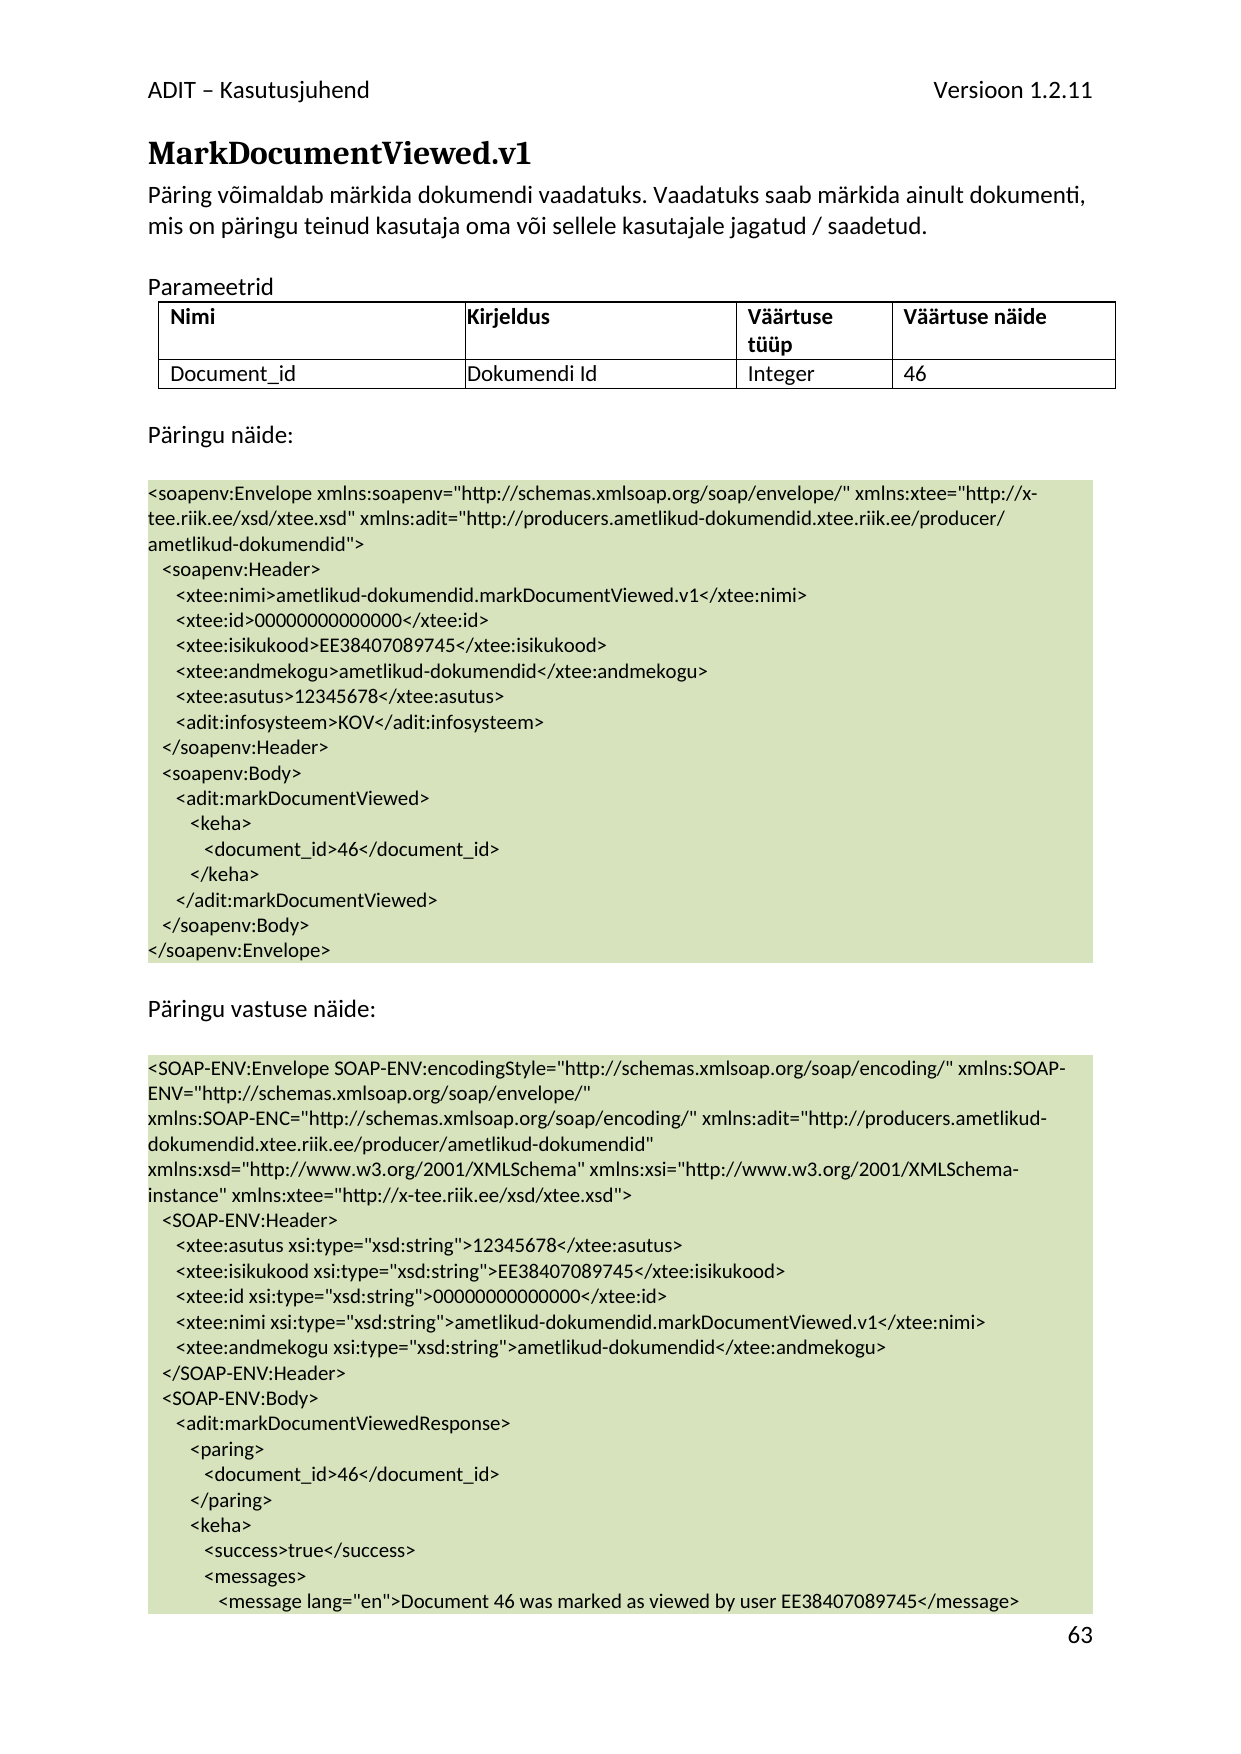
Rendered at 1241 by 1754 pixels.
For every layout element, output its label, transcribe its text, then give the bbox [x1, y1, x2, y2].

text <xtee:asutus>12345678</xtee:asutus> [148, 683, 1093, 709]
table_header Väärtuse tüüp [737, 303, 892, 358]
text <message lang="en">Document 46 was marked as viewed by user EE38407089745</message> [148, 1588, 1093, 1614]
text <keha> [148, 1512, 1093, 1538]
text </soapenv:Body> [148, 912, 1093, 938]
text <keha> [148, 811, 1093, 836]
text <adit:infosysteem>KOV</adit:infosysteem> [148, 709, 1093, 734]
table_header Väärtuse näide [893, 303, 1115, 358]
text <adit:markDocumentViewedResponse> [148, 1411, 1093, 1436]
text <messages> [148, 1563, 1093, 1588]
table_cell Document_id [159, 360, 465, 388]
text </paring> [148, 1487, 1093, 1512]
text <xtee:nimi>ametlikud-dokumendid.markDocumentViewed.v1</xtee:nimi> [148, 582, 1093, 607]
text <soapenv:Body> [148, 760, 1093, 785]
text Päringu vastuse näide: [148, 994, 1093, 1024]
text Päring võimaldab märkida dokumendi vaadatuks. Vaadatuks saab märkida ainult dokumenti, mis on päringu teinud kasutaja oma või sellele kasutajale jagatud / saadetud. [148, 179, 1093, 240]
text <adit:markDocumentViewed> [148, 785, 1093, 811]
text <SOAP-ENV:Envelope SOAP-ENV:encodingStyle="http://schemas.xmlsoap.org/soap/encoding/" xmlns:SOAP-ENV="http://schemas.xmlsoap.org/soap/envelope/" xmlns:SOAP-ENC="http://schemas.xmlsoap.org/soap/encoding/" xmlns:adit="http://producers.ametlikud-dokumendid.xtee.riik.ee/producer/ametlikud-dokumendid" xmlns:xsd="http://www.w3.org/2001/XMLSchema" xmlns:xsi="http://www.w3.org/2001/XMLSchema-instance" xmlns:xtee="http://x-tee.riik.ee/xsd/xtee.xsd"> [148, 1055, 1093, 1207]
text <document_id>46</document_id> [148, 1461, 1093, 1487]
text <paring> [148, 1436, 1093, 1461]
text <xtee:asutus xsi:type="xsd:string">12345678</xtee:asutus> [148, 1233, 1093, 1258]
text <xtee:andmekogu>ametlikud-dokumendid</xtee:andmekogu> [148, 658, 1093, 683]
text <soapenv:Header> [148, 556, 1093, 582]
text <SOAP-ENV:Body> [148, 1385, 1093, 1411]
text <xtee:nimi xsi:type="xsd:string">ametlikud-dokumendid.markDocumentViewed.v1</xtee:nimi> [148, 1309, 1093, 1334]
text <success>true</success> [148, 1538, 1093, 1563]
text </adit:markDocumentViewed> [148, 887, 1093, 912]
table_header Kirjeldus [466, 303, 736, 358]
text <xtee:id xsi:type="xsd:string">00000000000000</xtee:id> [148, 1283, 1093, 1309]
text <xtee:id>00000000000000</xtee:id> [148, 607, 1093, 633]
text </keha> [148, 861, 1093, 887]
text <xtee:andmekogu xsi:type="xsd:string">ametlikud-dokumendid</xtee:andmekogu> [148, 1334, 1093, 1360]
table_header Nimi [159, 303, 465, 358]
text <document_id>46</document_id> [148, 836, 1093, 861]
text <xtee:isikukood xsi:type="xsd:string">EE38407089745</xtee:isikukood> [148, 1258, 1093, 1283]
table_cell Dokumendi Id [466, 360, 736, 388]
subtitle MarkDocumentViewed.v1 [148, 135, 1093, 173]
table_cell 46 [893, 360, 1115, 388]
text </SOAP-ENV:Header> [148, 1360, 1093, 1385]
text </soapenv:Header> [148, 734, 1093, 760]
text <SOAP-ENV:Header> [148, 1207, 1093, 1233]
text <xtee:isikukood>EE38407089745</xtee:isikukood> [148, 633, 1093, 658]
text <soapenv:Envelope xmlns:soapenv="http://schemas.xmlsoap.org/soap/envelope/" xmlns:xtee="http://x-tee.riik.ee/xsd/xtee.xsd" xmlns:adit="http://producers.ametlikud-dokumendid.xtee.riik.ee/producer/ametlikud-dokumendid"> [148, 480, 1093, 556]
text Päringu näide: [148, 419, 1093, 450]
table_cell Integer [737, 360, 892, 388]
text </soapenv:Envelope> [148, 938, 1093, 963]
text Parameetrid [148, 271, 1093, 301]
